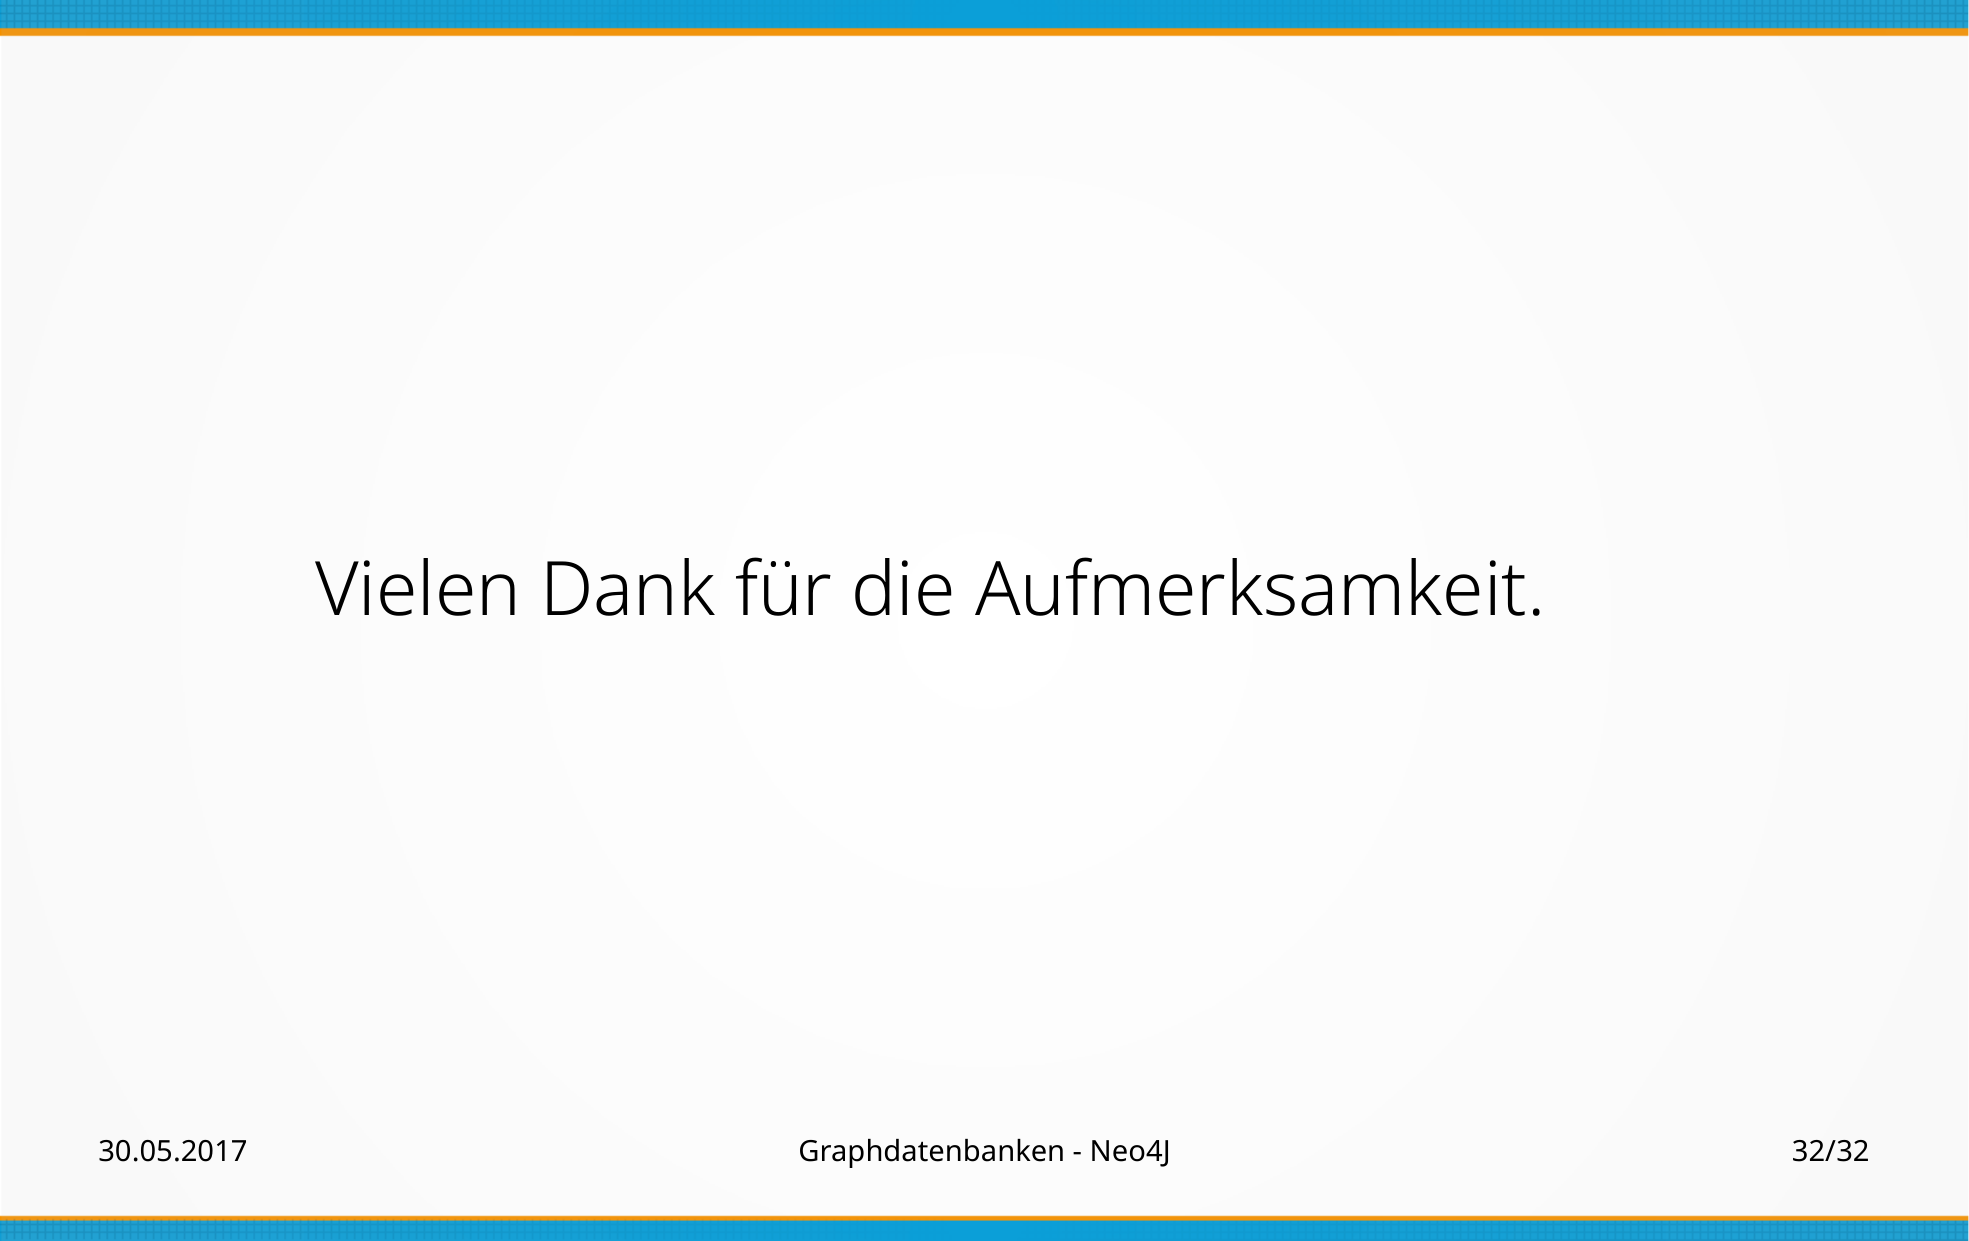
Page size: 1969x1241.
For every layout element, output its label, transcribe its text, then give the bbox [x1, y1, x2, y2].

title Vielen Dank für die Aufmerksamkeit. [315, 482, 1702, 691]
picture [0, 0, 1969, 1241]
